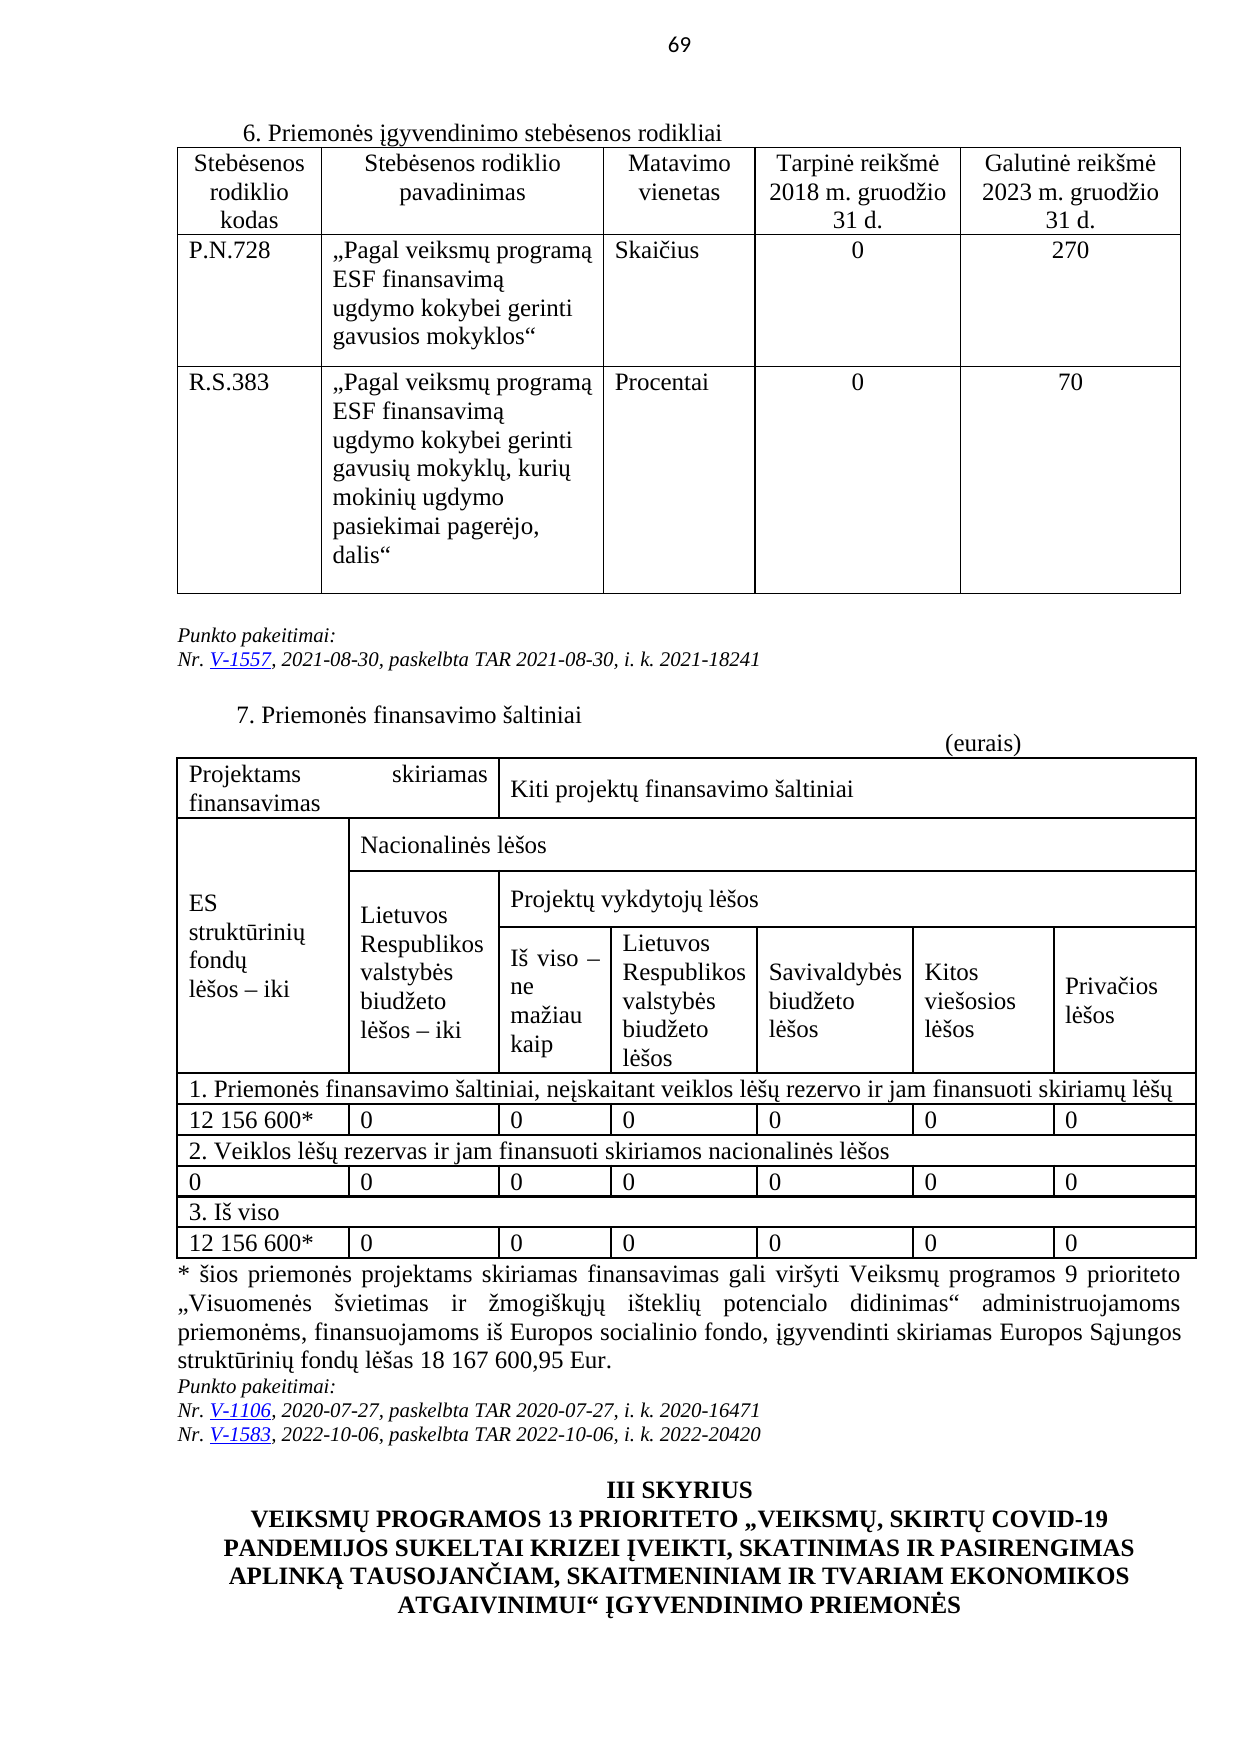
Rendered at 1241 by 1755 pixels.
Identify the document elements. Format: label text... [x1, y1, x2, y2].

table_header Stebėsenos rodiklio kodas [178, 148, 321, 234]
text Punkto pakeitimai: [177, 623, 1181, 647]
table_cell 3. Iš viso [178, 1198, 1195, 1226]
table_header Kiti projektų finansavimo šaltiniai [500, 759, 1195, 817]
table_cell 0 [758, 1105, 912, 1134]
table_cell 70 [961, 367, 1180, 593]
table_cell 12 156 600* [178, 1105, 348, 1134]
text III SKYRIUS [177, 1475, 1181, 1504]
table_cell „Pagal veiksmų programą ESF finansavimą ugdymo kokybei gerinti gavusios mokyklos“ [322, 235, 603, 366]
table_cell 0 [914, 1228, 1053, 1257]
table_header Stebėsenos rodiklio pavadinimas [322, 148, 603, 234]
table_cell 0 [1055, 1105, 1195, 1134]
text Punkto pakeitimai: [177, 1374, 1181, 1398]
table_cell 1. Priemonės finansavimo šaltiniai, neįskaitant veiklos lėšų rezervo ir jam finansuoti skiriamų lėšų [178, 1074, 1195, 1103]
table_cell 0 [350, 1105, 498, 1134]
table_cell 0 [914, 1167, 1053, 1195]
table_cell Savivaldybės biudžeto lėšos [758, 928, 912, 1072]
table_cell 0 [756, 367, 960, 593]
table_cell Privačios lėšos [1055, 928, 1195, 1072]
table_cell 0 [612, 1105, 756, 1134]
table_cell 0 [500, 1228, 610, 1257]
table_cell 270 [961, 235, 1180, 366]
table_cell ES struktūrinių fondų lėšos – iki [178, 819, 348, 1072]
text 7. Priemonės finansavimo šaltiniai [177, 700, 1181, 728]
table_cell 0 [500, 1105, 610, 1134]
table_cell 0 [500, 1167, 610, 1195]
table_cell Procentai [604, 367, 754, 593]
text Nr. V-1583, 2022-10-06, paskelbta TAR 2022-10-06, i. k. 2022-20420 [177, 1422, 1181, 1446]
table_header Galutinė reikšmė 2023 m. gruodžio 31 d. [961, 148, 1180, 234]
table_cell 0 [612, 1167, 756, 1195]
table_cell 0 [1055, 1228, 1195, 1257]
table_cell Projektų vykdytojų lėšos [500, 872, 1195, 926]
table_cell 0 [178, 1167, 348, 1195]
table_cell Nacionalinės lėšos [350, 819, 1195, 870]
table_header Tarpinė reikšmė 2018 m. gruodžio 31 d. [756, 148, 960, 234]
text (eurais) [177, 728, 1181, 757]
table_cell 0 [758, 1228, 912, 1257]
table_cell „Pagal veiksmų programą ESF finansavimą ugdymo kokybei gerinti gavusių mokyklų, kurių mokinių ugdymo pasiekimai pagerėjo, dalis“ [322, 367, 603, 593]
table_cell 0 [756, 235, 960, 366]
table_cell Lietuvos Respublikos valstybės biudžeto lėšos [612, 928, 756, 1072]
table_cell Lietuvos Respublikos valstybės biudžeto lėšos – iki [350, 872, 498, 1072]
table_header Matavimo vienetas [604, 148, 754, 234]
text VEIKSMŲ PROGRAMOS 13 PRIORITETO „VEIKSMŲ, SKIRTŲ COVID-19 PANDEMIJOS SUKELTAI KRIZEI ĮVEIKTI, SKATINIMAS IR PASIRENGIMAS APLINKĄ TAUSOJANČIAM, SKAITMENINIAM IR TVARIAM EKONOMIKOS ATGAIVINIMUI“ ĮGYVENDINIMO PRIEMONĖS [177, 1504, 1181, 1619]
table_cell P.N.728 [178, 235, 321, 366]
text Nr. V-1557, 2021-08-30, paskelbta TAR 2021-08-30, i. k. 2021-18241 [177, 647, 1181, 671]
table_cell 0 [612, 1228, 756, 1257]
text 6. Priemonės įgyvendinimo stebėsenos rodikliai [177, 118, 1181, 147]
table_cell 0 [350, 1228, 498, 1257]
table_cell Skaičius [604, 235, 754, 366]
table_cell 12 156 600* [178, 1228, 348, 1257]
table_cell Iš viso – ne mažiau kaip [500, 928, 610, 1072]
table_header Projektams skiriamas finansavimas [178, 759, 498, 817]
table_cell 0 [1055, 1167, 1195, 1195]
text * šios priemonės projektams skiriamas finansavimas gali viršyti Veiksmų programos 9 prioriteto „Visuomenės švietimas ir žmogiškųjų išteklių potencialo didinimas“ administruojamoms priemonėms, finansuojamoms iš Europos socialinio fondo, įgyvendinti skiriamas Europos Sąjungos struktūrinių fondų lėšas 18 167 600,95 Eur. [177, 1259, 1181, 1374]
text Nr. V-1106, 2020-07-27, paskelbta TAR 2020-07-27, i. k. 2020-16471 [177, 1398, 1181, 1422]
table_cell Kitos viešosios lėšos [914, 928, 1053, 1072]
table_cell 0 [758, 1167, 912, 1195]
table_cell 0 [350, 1167, 498, 1195]
table_cell 2. Veiklos lėšų rezervas ir jam finansuoti skiriamos nacionalinės lėšos [178, 1136, 1195, 1164]
table_cell 0 [914, 1105, 1053, 1134]
table_cell R.S.383 [178, 367, 321, 593]
